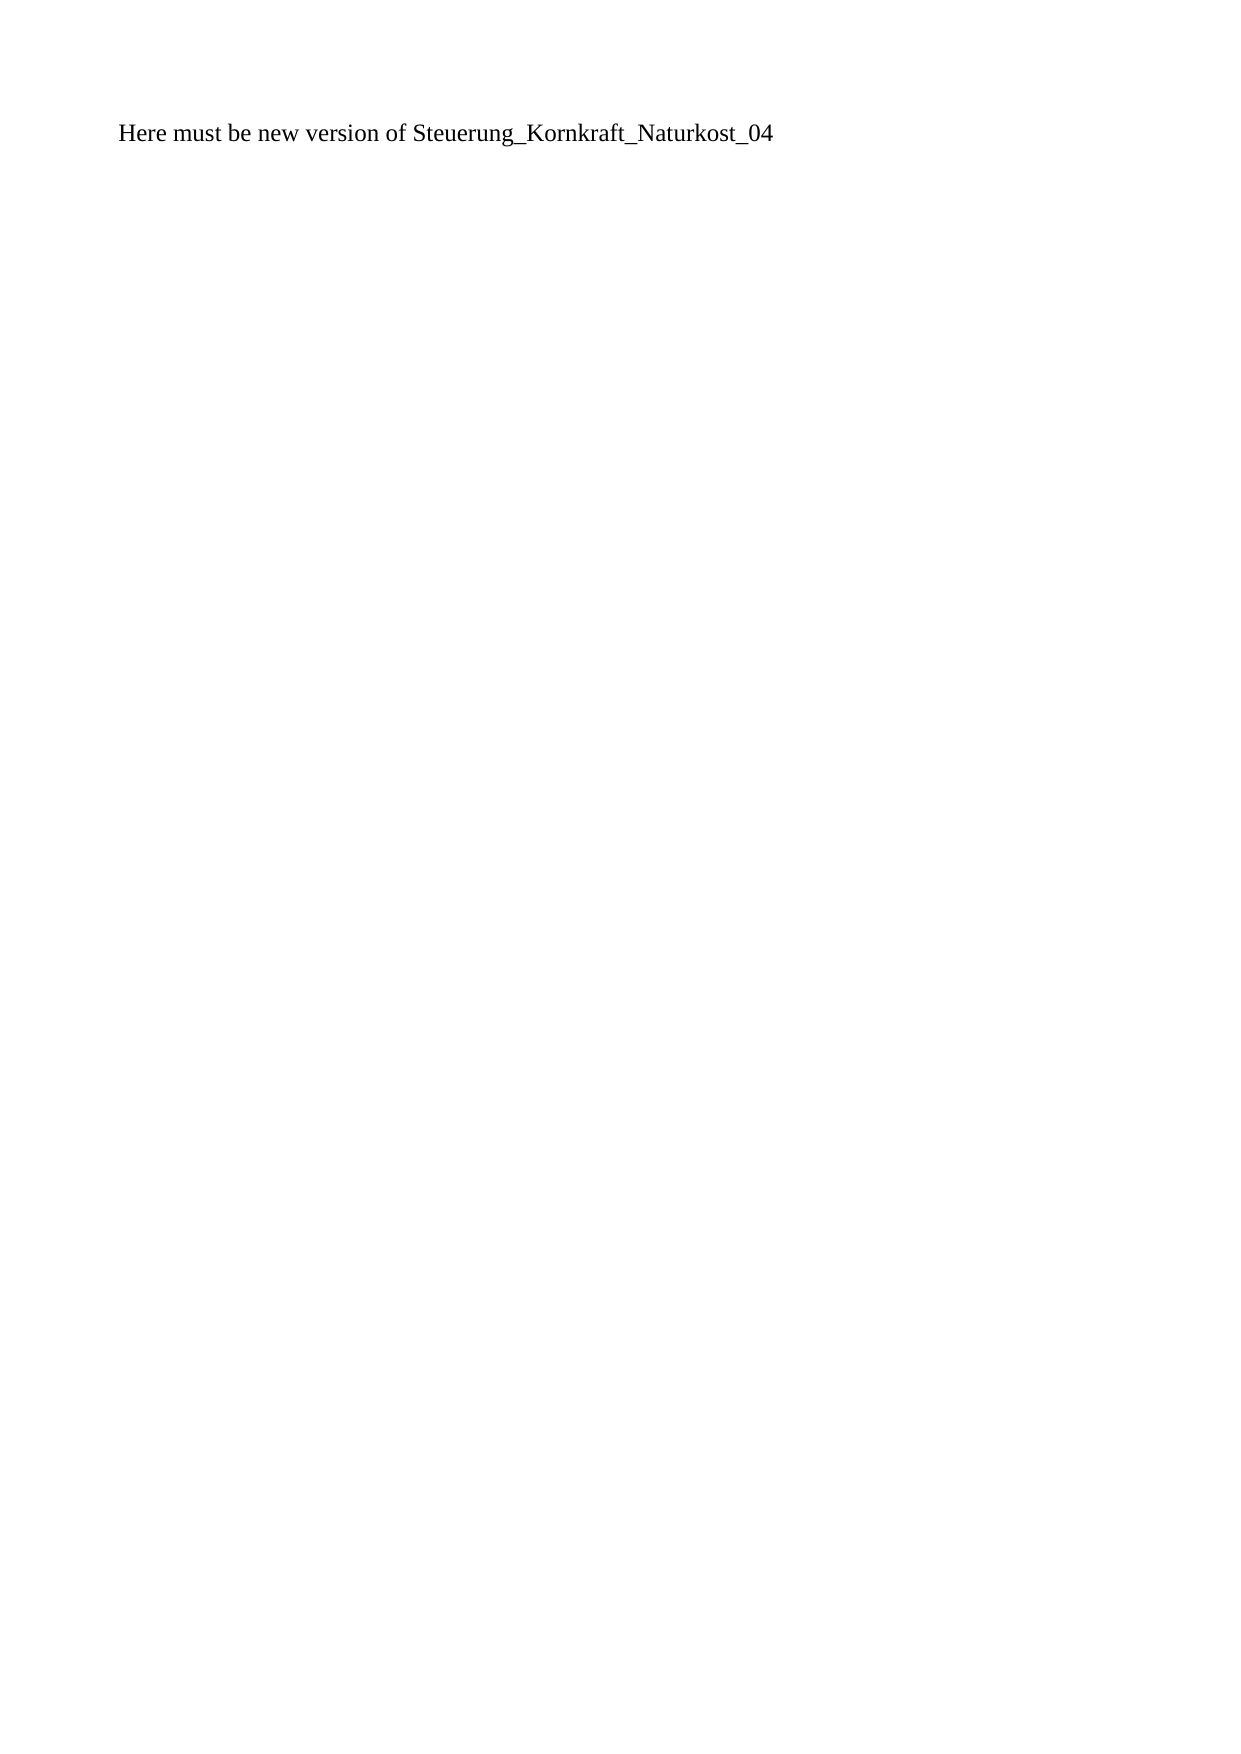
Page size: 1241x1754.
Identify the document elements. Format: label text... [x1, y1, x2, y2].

text Here must be new version of Steuerung_Kornkraft_Naturkost_04 [118, 118, 1122, 147]
